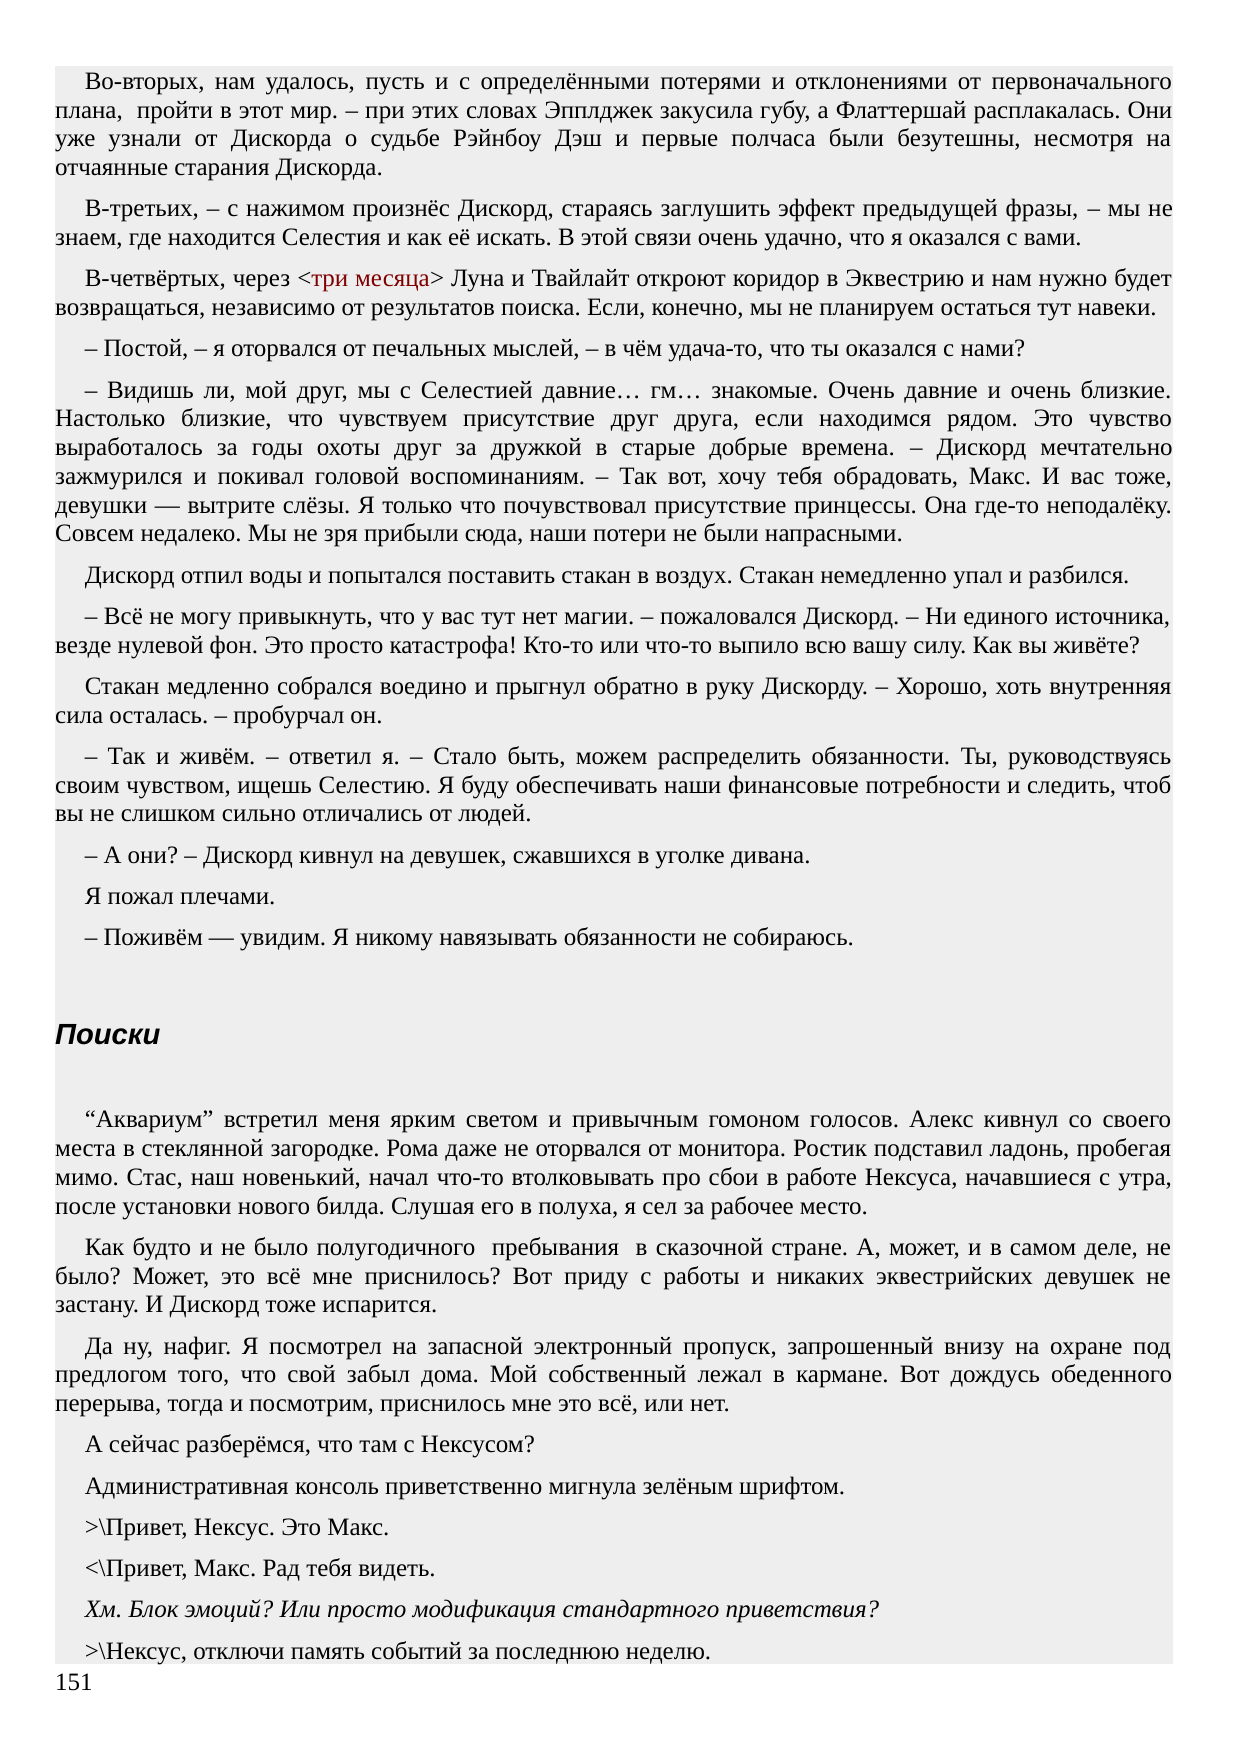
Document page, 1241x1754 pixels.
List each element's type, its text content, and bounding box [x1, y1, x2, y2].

text >\Привет, Нексус. Это Макс. [55, 1512, 1173, 1541]
text <\Привет, Макс. Рад тебя видеть. [55, 1553, 1173, 1582]
text – Так и живём. – ответил я. – Стало быть, можем распределить обязанности. Ты, руководствуясь своим чувством, ищешь Селестию. Я буду обеспечивать наши финансовые потребности и следить, чтоб вы не слишком сильно отличались от людей. [55, 741, 1173, 827]
text Стакан медленно собрался воедино и прыгнул обратно в руку Дискорду. – Хорошо, хоть внутренняя сила осталась. – пробурчал он. [55, 671, 1173, 728]
text – Постой, – я оторвался от печальных мыслей, – в чём удача-то, что ты оказался с нами? [55, 333, 1173, 362]
text Как будто и не было полугодичного пребывания в сказочной стране. А, может, и в самом деле, не было? Может, это всё мне приснилось? Вот приду с работы и никаких эквестрийских девушек не застану. И Дискорд тоже испарится. [55, 1232, 1173, 1318]
text В-четвёртых, через <три месяца> Луна и Твайлайт откроют коридор в Эквестрию и нам нужно будет возвращаться, независимо от результатов поиска. Если, конечно, мы не планируем остаться тут навеки. [55, 263, 1173, 321]
text – А они? – Дискорд кивнул на девушек, сжавшихся в уголке дивана. [55, 840, 1173, 868]
text – Поживём — увидим. Я никому навязывать обязанности не собираюсь. [55, 922, 1173, 951]
subtitle Поиски [55, 1017, 1173, 1051]
text Я пожал плечами. [55, 881, 1173, 910]
text Дискорд отпил воды и попытался поставить стакан в воздух. Стакан немедленно упал и разбился. [55, 560, 1173, 588]
text – Всё не могу привыкнуть, что у вас тут нет магии. – пожаловался Дискорд. – Ни единого источника, везде нулевой фон. Это просто катастрофа! Кто-то или что-то выпило всю вашу силу. Как вы живёте? [55, 601, 1173, 658]
text А сейчас разберёмся, что там с Нексусом? [55, 1429, 1173, 1458]
text В-третьих, – с нажимом произнёс Дискорд, стараясь заглушить эффект предыдущей фразы, – мы не знаем, где находится Селестия и как её искать. В этой связи очень удачно, что я оказался с вами. [55, 193, 1173, 251]
text Во-вторых, нам удалось, пусть и с определёнными потерями и отклонениями от первоначального плана, пройти в этот мир. – при этих словах Эпплджек закусила губу, а Флаттершай расплакалась. Они уже узнали от Дискорда о судьбе Рэйнбоу Дэш и первые полчаса были безутешны, несмотря на отчаянные старания Дискорда. [55, 66, 1173, 181]
text “Аквариум” встретил меня ярким светом и привычным гомоном голосов. Алекс кивнул со своего места в стеклянной загородке. Рома даже не оторвался от монитора. Ростик подставил ладонь, пробегая мимо. Стас, наш новенький, начал что-то втолковывать про сбои в работе Нексуса, начавшиеся с утра, после установки нового билда. Слушая его в полуха, я сел за рабочее место. [55, 1104, 1173, 1219]
text Административная консоль приветственно мигнула зелёным шрифтом. [55, 1471, 1173, 1499]
text Хм. Блок эмоций? Или просто модификация стандартного приветствия? [55, 1594, 1173, 1623]
text >\Нексус, отключи память событий за последнюю неделю. [55, 1636, 1173, 1664]
text Да ну, нафиг. Я посмотрел на запасной электронный пропуск, запрошенный внизу на охране под предлогом того, что свой забыл дома. Мой собственный лежал в кармане. Вот дождусь обеденного перерыва, тогда и посмотрим, приснилось мне это всё, или нет. [55, 1331, 1173, 1417]
text – Видишь ли, мой друг, мы с Селестией давние… гм… знакомые. Очень давние и очень близкие. Настолько близкие, что чувствуем присутствие друг друга, если находимся рядом. Это чувство выработалось за годы охоты друг за дружкой в старые добрые времена. – Дискорд мечтательно зажмурился и покивал головой воспоминаниям. – Так вот, хочу тебя обрадовать, Макс. И вас тоже, девушки — вытрите слёзы. Я только что почувствовал присутствие принцессы. Она где-то неподалёку. Совсем недалеко. Мы не зря прибыли сюда, наши потери не были напрасными. [55, 375, 1173, 547]
